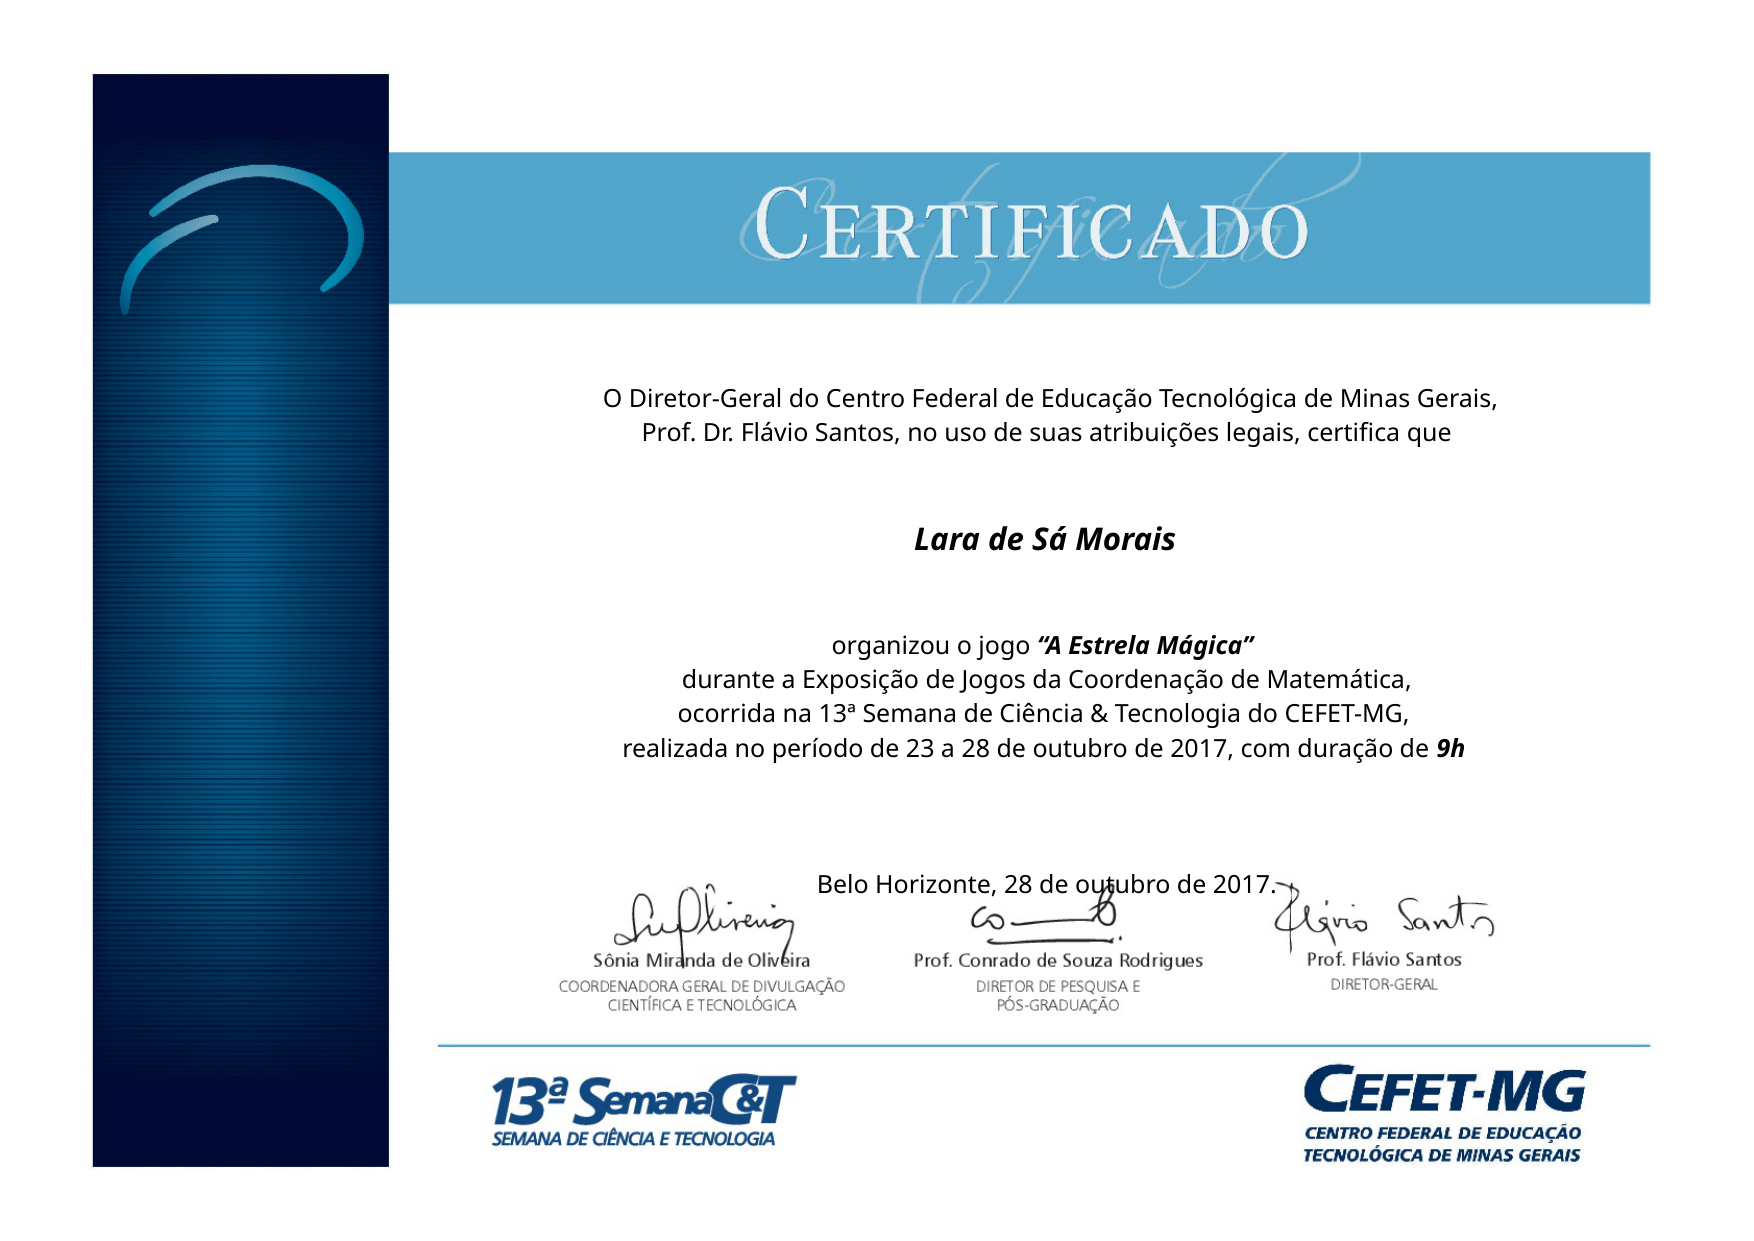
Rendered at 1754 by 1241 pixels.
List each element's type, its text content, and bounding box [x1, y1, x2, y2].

picture [476, 220, 1277, 381]
picture [476, 560, 1277, 628]
text Belo Horizonte, 28 de outubro de 2017. [340, 866, 1754, 901]
picture [476, 764, 1277, 866]
picture [476, 901, 1277, 1021]
text durante a Exposição de Jogos da Coordenação de Matemática, [340, 662, 1754, 696]
text O Diretor-Geral do Centro Federal de Educação Tecnológica de Minas Gerais, [0, 381, 1754, 415]
picture [476, 449, 1277, 517]
text organizou o jogo “A Estrela Mágica” [340, 628, 1754, 662]
text Prof. Dr. Flávio Santos, no uso de suas atribuições legais, certifica que [340, 415, 1754, 449]
text realizada no período de 23 a 28 de outubro de 2017, com duração de 9h [340, 730, 1754, 764]
text Lara de Sá Morais [340, 517, 1754, 560]
text ocorrida na 13ª Semana de Ciência & Tecnologia do CEFET-MG, [340, 696, 1754, 730]
